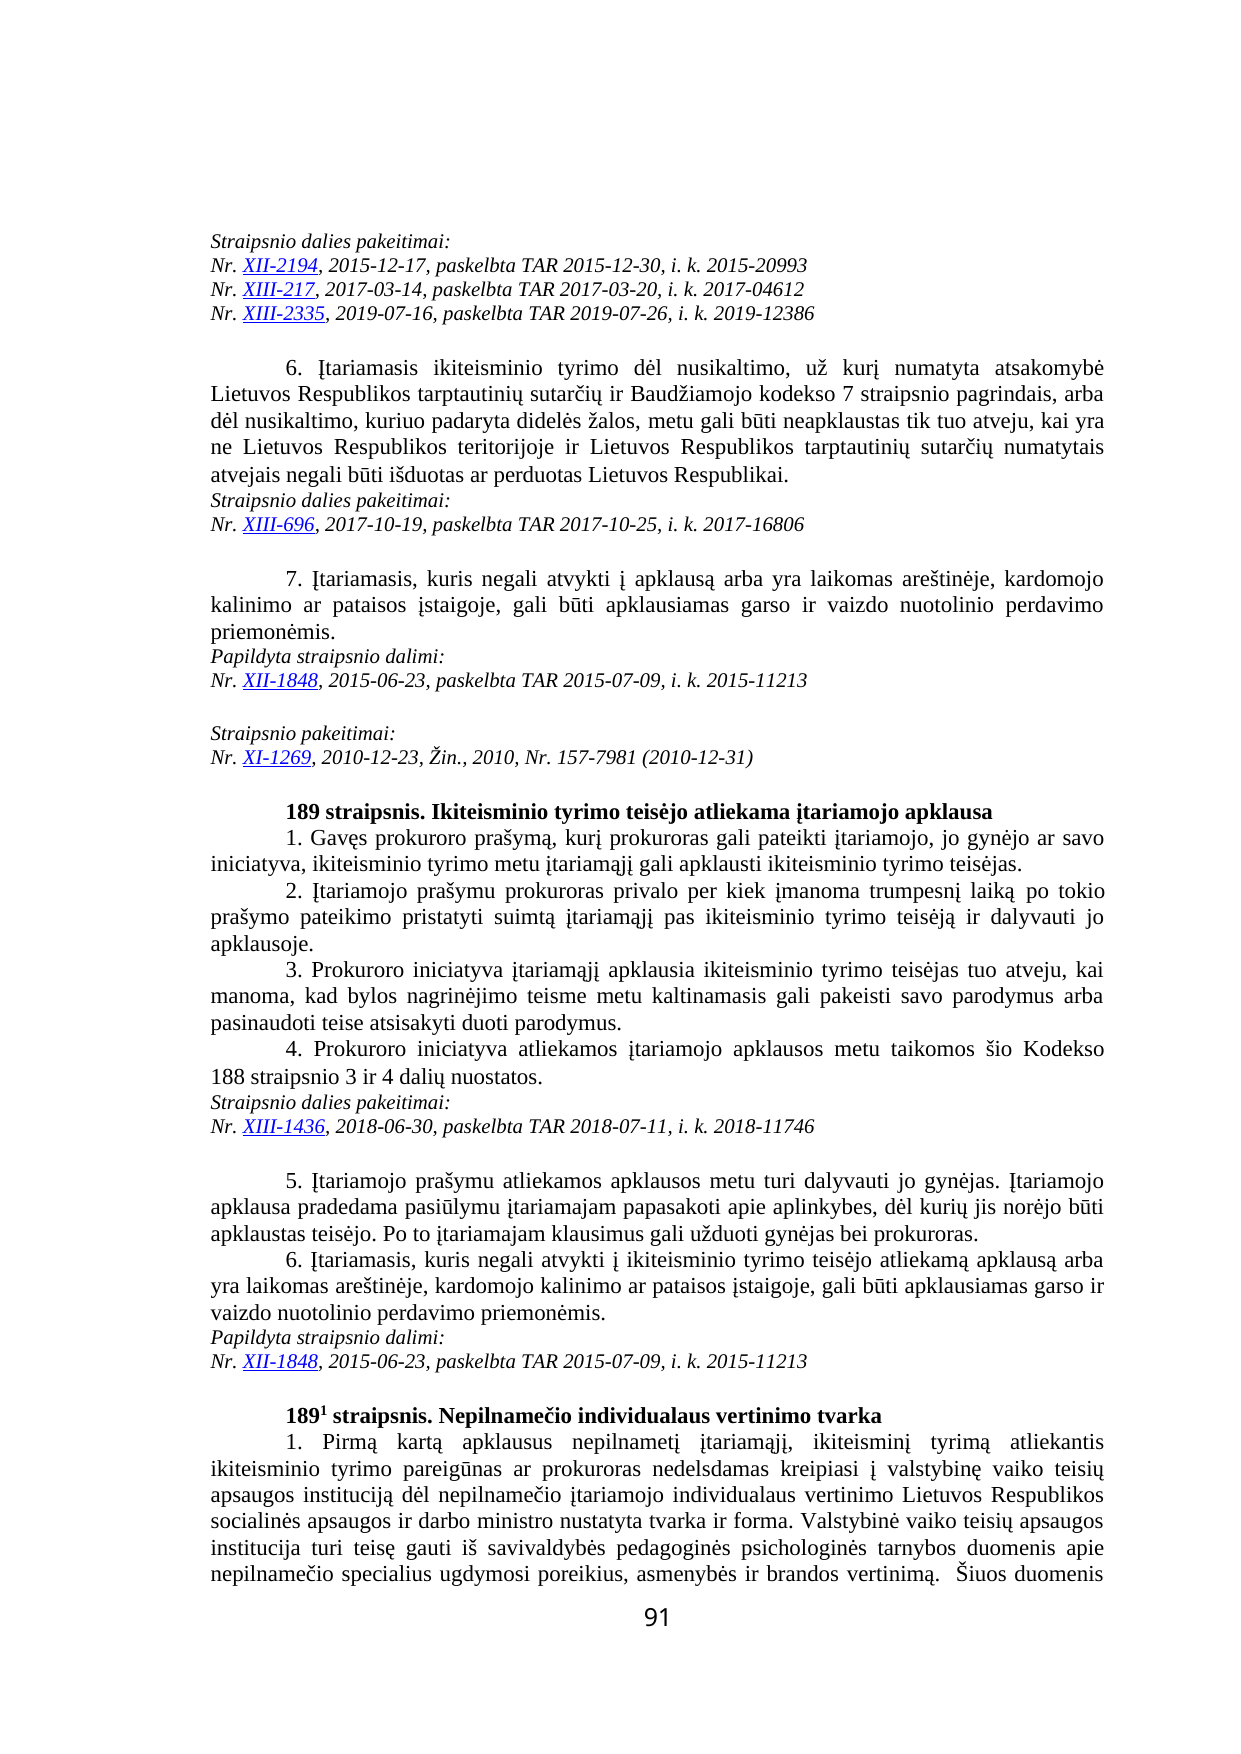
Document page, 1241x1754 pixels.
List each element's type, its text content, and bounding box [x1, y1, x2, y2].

text 5. Įtariamojo prašymu atliekamos apklausos metu turi dalyvauti jo gynėjas. Įtariamojo apklausa pradedama pasiūlymu įtariamajam papasakoti apie aplinkybes, dėl kurių jis norėjo būti apklaustas teisėjo. Po to įtariamajam klausimus gali užduoti gynėjas bei prokuroras. [210, 1167, 1105, 1246]
text Nr. XII-1848, 2015-06-23, paskelbta TAR 2015-07-09, i. k. 2015-11213 [210, 1349, 1105, 1373]
text Nr. XIII-696, 2017-10-19, paskelbta TAR 2017-10-25, i. k. 2017-16806 [210, 512, 1105, 536]
text Nr. XIII-217, 2017-03-14, paskelbta TAR 2017-03-20, i. k. 2017-04612 [210, 277, 1105, 301]
text Nr. XIII-1436, 2018-06-30, paskelbta TAR 2018-07-11, i. k. 2018-11746 [210, 1114, 1105, 1138]
text 1. Gavęs prokuroro prašymą, kurį prokuroras gali pateikti įtariamojo, jo gynėjo ar savo iniciatyva, ikiteisminio tyrimo metu įtariamąjį gali apklausti ikiteisminio tyrimo teisėjas. [210, 824, 1105, 877]
text Nr. XII-1848, 2015-06-23, paskelbta TAR 2015-07-09, i. k. 2015-11213 [210, 668, 1105, 692]
text 1. Pirmą kartą apklausus nepilnametį įtariamąjį, ikiteisminį tyrimą atliekantis ikiteisminio tyrimo pareigūnas ar prokuroras nedelsdamas kreipiasi į valstybinę vaiko teisių apsaugos instituciją dėl nepilnamečio įtariamojo individualaus vertinimo Lietuvos Respublikos socialinės apsaugos ir darbo ministro nustatyta tvarka ir forma. Valstybinė vaiko teisių apsaugos institucija turi teisę gauti iš savivaldybės pedagoginės psichologinės tarnybos duomenis apie nepilnamečio specialius ugdymosi poreikius, asmenybės ir brandos vertinimą. Šiuos duomenis [210, 1428, 1105, 1586]
text 7. Įtariamasis, kuris negali atvykti į apklausą arba yra laikomas areštinėje, kardomojo kalinimo ar pataisos įstaigoje, gali būti apklausiamas garso ir vaizdo nuotolinio perdavimo priemonėmis. [210, 565, 1105, 644]
text 189 straipsnis. Ikiteisminio tyrimo teisėjo atliekama įtariamojo apklausa [210, 798, 1105, 824]
text Papildyta straipsnio dalimi: [210, 644, 1105, 668]
text 3. Prokuroro iniciatyva įtariamąjį apklausia ikiteisminio tyrimo teisėjas tuo atveju, kai manoma, kad bylos nagrinėjimo teisme metu kaltinamasis gali pakeisti savo parodymus arba pasinaudoti teise atsisakyti duoti parodymus. [210, 956, 1105, 1035]
text 2. Įtariamojo prašymu prokuroras privalo per kiek įmanoma trumpesnį laiką po tokio prašymo pateikimo pristatyti suimtą įtariamąjį pas ikiteisminio tyrimo teisėją ir dalyvauti jo apklausoje. [210, 877, 1105, 956]
text Nr. XII-2194, 2015-12-17, paskelbta TAR 2015-12-30, i. k. 2015-20993 [210, 253, 1105, 277]
text Straipsnio dalies pakeitimai: [210, 488, 1105, 512]
text Nr. XIII-2335, 2019-07-16, paskelbta TAR 2019-07-26, i. k. 2019-12386 [210, 301, 1105, 325]
text Straipsnio pakeitimai: [210, 721, 1105, 745]
text Nr. XI-1269, 2010-12-23, Žin., 2010, Nr. 157-7981 (2010-12-31) [210, 745, 1105, 769]
text 6. Įtariamasis ikiteisminio tyrimo dėl nusikaltimo, už kurį numatyta atsakomybė Lietuvos Respublikos tarptautinių sutarčių ir Baudžiamojo kodekso 7 straipsnio pagrindais, arba dėl nusikaltimo, kuriuo padaryta didelės žalos, metu gali būti neapklaustas tik tuo atveju, kai yra ne Lietuvos Respublikos teritorijoje ir Lietuvos Respublikos tarptautinių sutarčių numatytais atvejais negali būti išduotas ar perduotas Lietuvos Respublikai. [210, 354, 1105, 488]
text Straipsnio dalies pakeitimai: [210, 229, 1105, 253]
text Papildyta straipsnio dalimi: [210, 1325, 1105, 1349]
text 6. Įtariamasis, kuris negali atvykti į ikiteisminio tyrimo teisėjo atliekamą apklausą arba yra laikomas areštinėje, kardomojo kalinimo ar pataisos įstaigoje, gali būti apklausiamas garso ir vaizdo nuotolinio perdavimo priemonėmis. [210, 1246, 1105, 1325]
text 4. Prokuroro iniciatyva atliekamos įtariamojo apklausos metu taikomos šio Kodekso 188 straipsnio 3 ir 4 dalių nuostatos. [210, 1035, 1105, 1090]
text 1891 straipsnis. Nepilnamečio individualaus vertinimo tvarka [210, 1402, 1105, 1428]
text Straipsnio dalies pakeitimai: [210, 1090, 1105, 1114]
